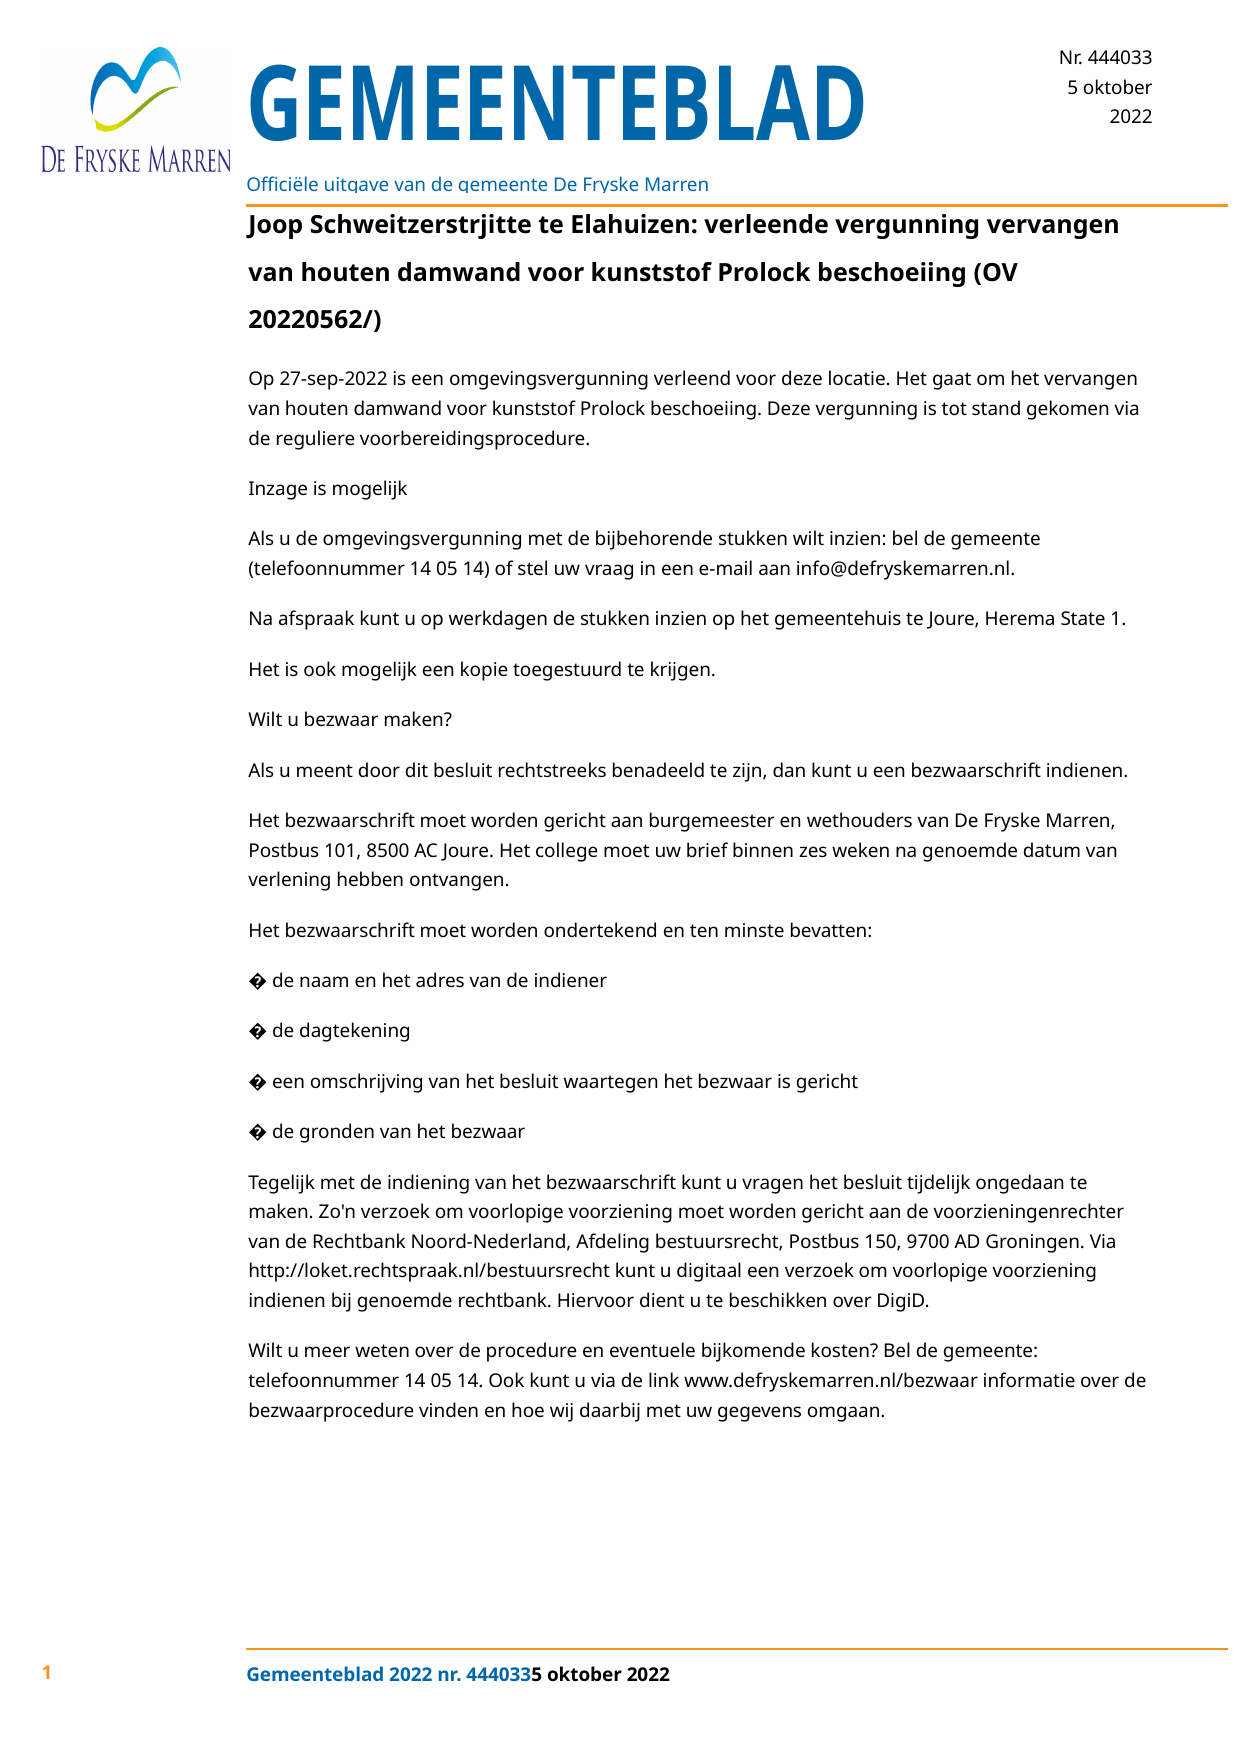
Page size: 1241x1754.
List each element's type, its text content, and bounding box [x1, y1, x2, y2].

text � de naam en het adres van de indiener [248, 967, 1152, 993]
text Het is ook mogelijk een kopie toegestuurd te krijgen. [248, 656, 1152, 682]
text Joop Schweitzerstrjitte te Elahuizen: verleende vergunning vervangen van houten damwand voor kunststof Prolock beschoeiing (OV 20220562/) [248, 207, 1152, 336]
text � de dagtekening [248, 1018, 1152, 1043]
picture [41, 47, 231, 172]
text Op 27-sep-2022 is een omgevingsvergunning verleend voor deze locatie. Het gaat om het vervangen van houten damwand voor kunststof Prolock beschoeiing. Deze vergunning is tot stand gekomen via de reguliere voorbereidingsprocedure. [248, 366, 1152, 450]
text � een omschrijving van het besluit waartegen het bezwaar is gericht [248, 1068, 1152, 1094]
text Inzage is mogelijk [248, 475, 1152, 501]
text Het bezwaarschrift moet worden ondertekend en ten minste bevatten: [248, 917, 1152, 942]
text � de gronden van het bezwaar [248, 1118, 1152, 1144]
text Tegelijk met de indiening van het bezwaarschrift kunt u vragen het besluit tijdelijk ongedaan te maken. Zo'n verzoek om voorlopige voorziening moet worden gericht aan de voorzieningenrechter van de Rechtbank Noord-Nederland, Afdeling bestuursrecht, Postbus 150, 9700 AD Groningen. Via http://loket.rechtspraak.nl/bestuursrecht kunt u digitaal een verzoek om voorlopige voorziening indienen bij genoemde rechtbank. Hiervoor dient u te beschikken over DigiD. [248, 1169, 1152, 1313]
text Het bezwaarschrift moet worden gericht aan burgemeester en wethouders van De Fryske Marren, Postbus 101, 8500 AC Joure. Het college moet uw brief binnen zes weken na genoemde datum van verlening hebben ontvangen. [248, 807, 1152, 892]
text Wilt u meer weten over de procedure en eventuele bijkomende kosten? Bel de gemeente: telefoonnummer 14 05 14. Ook kunt u via de link www.defryskemarren.nl/bezwaar informatie over de bezwaarprocedure vinden en hoe wij daarbij met uw gegevens omgaan. [248, 1338, 1152, 1422]
text Wilt u bezwaar maken? [248, 706, 1152, 732]
text Na afspraak kunt u op werkdagen de stukken inzien op het gemeentehuis te Joure, Herema State 1. [248, 606, 1152, 631]
text Als u meent door dit besluit rechtstreeks benadeeld te zijn, dan kunt u een bezwaarschrift indienen. [248, 757, 1152, 782]
text Als u de omgevingsvergunning met de bijbehorende stukken wilt inzien: bel de gemeente (telefoonnummer 14 05 14) of stel uw vraag in een e-mail aan info@defryskemarren.nl. [248, 526, 1152, 581]
